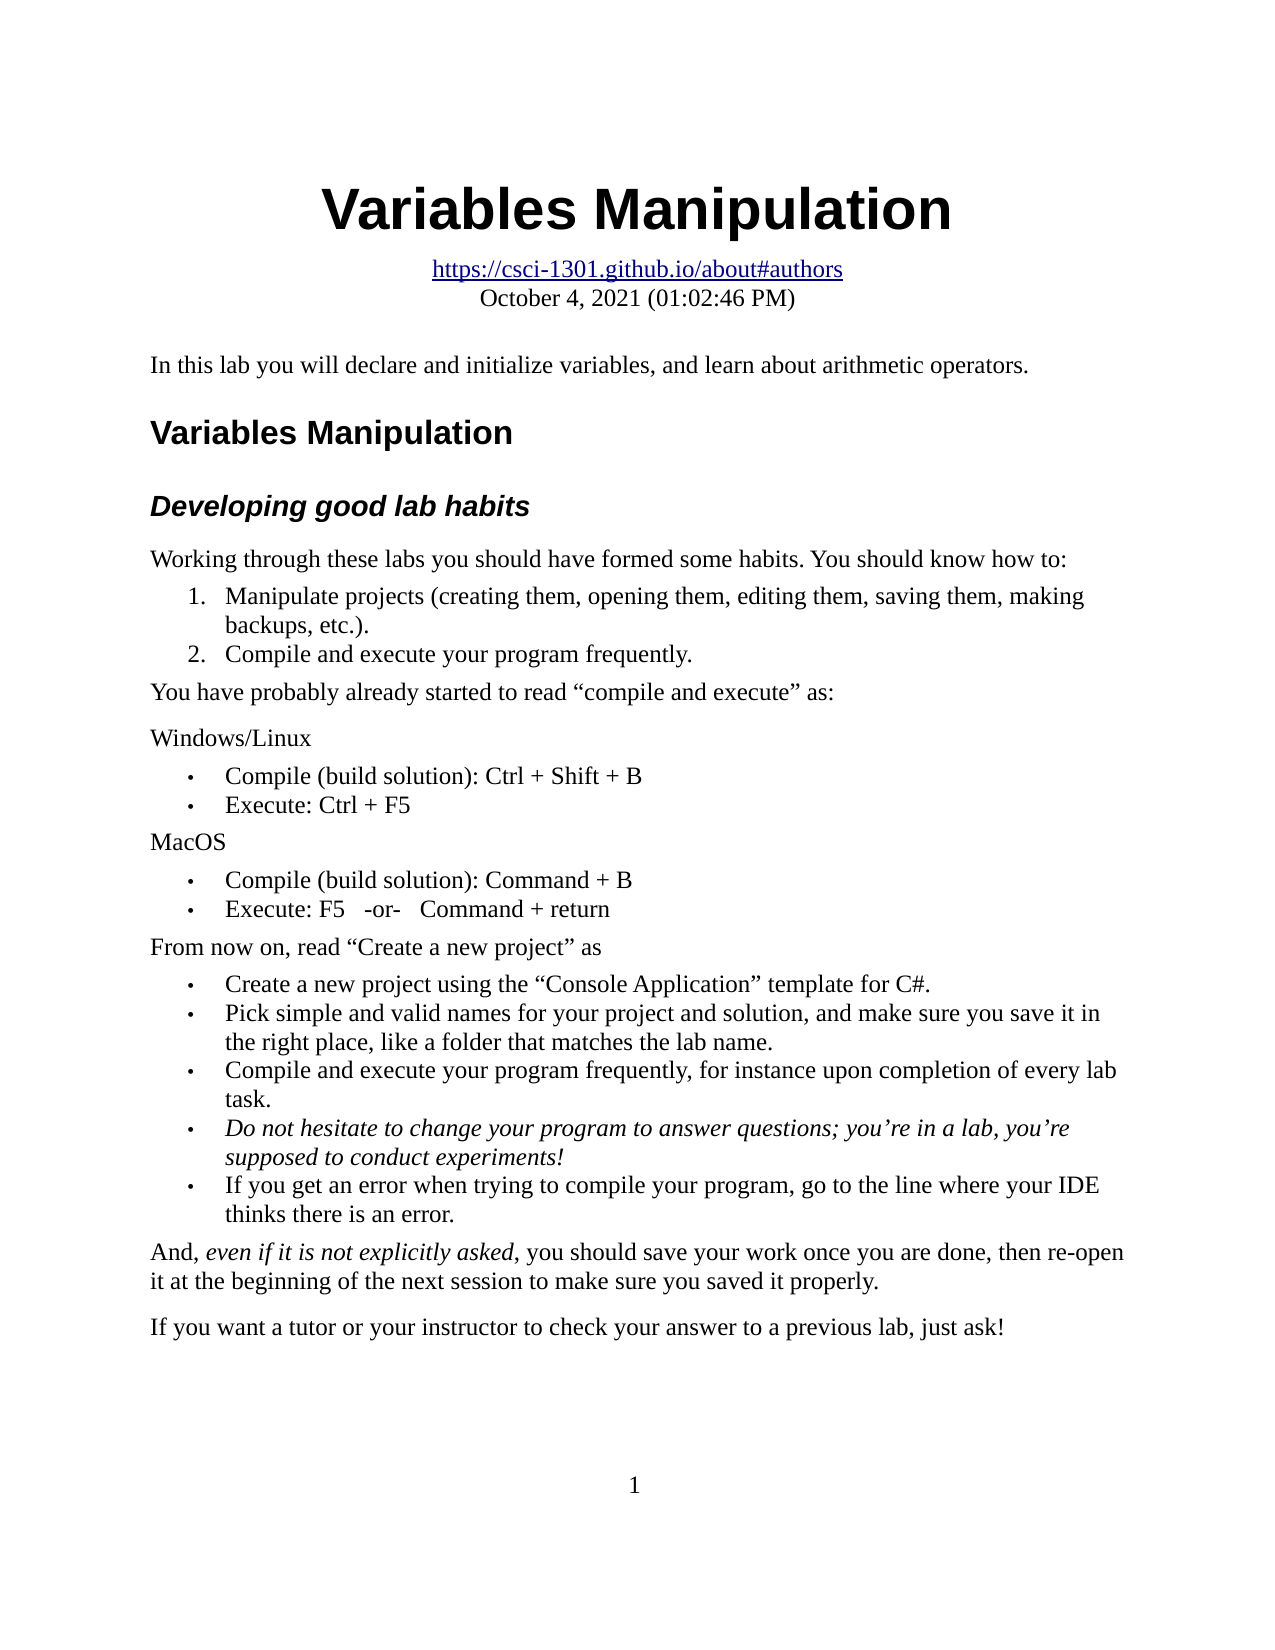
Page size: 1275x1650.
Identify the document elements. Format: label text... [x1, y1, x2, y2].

text You have probably already started to read “compile and execute” as: [150, 677, 1125, 705]
text And, even if it is not explicitly asked, you should save your work once you are done, then re-open it at the beginning of the next session to make sure you saved it properly. [150, 1237, 1125, 1294]
text https://csci-1301.github.io/about#authors [150, 254, 1125, 283]
list Compile (build solution): Command + B [187, 865, 1125, 894]
list Create a new project using the “Console Application” template for C#. [187, 969, 1125, 998]
list Compile and execute your program frequently, for instance upon completion of every lab task. [187, 1056, 1125, 1113]
text In this lab you will declare and initialize variables, and learn about arithmetic operators. [150, 350, 1125, 378]
list Compile and execute your program frequently. [187, 639, 1125, 668]
text From now on, read “Create a new project” as [150, 932, 1125, 960]
list Compile (build solution): Ctrl + Shift + B [187, 761, 1125, 790]
list Manipulate projects (creating them, opening them, editing them, saving them, making backups, etc.). [187, 581, 1125, 639]
text If you want a tutor or your instructor to check your answer to a previous lab, just ask! [150, 1312, 1125, 1341]
text MacOS [150, 827, 1125, 856]
list Execute: Ctrl + F5 [187, 790, 1125, 818]
text October 4, 2021 (01:02:46 PM) [150, 283, 1125, 312]
list If you get an error when trying to compile your program, go to the line where your IDE thinks there is an error. [187, 1171, 1125, 1228]
subtitle Developing good lab habits [150, 489, 1125, 522]
subtitle Variables Manipulation [150, 412, 1125, 451]
title Variables Manipulation [150, 175, 1125, 242]
text Windows/Linux [150, 723, 1125, 752]
list Execute: F5 -or- Command + return [187, 894, 1125, 923]
list Pick simple and valid names for your project and solution, and make sure you save it in the right place, like a folder that matches the lab name. [187, 998, 1125, 1056]
text Working through these labs you should have formed some habits. You should know how to: [150, 544, 1125, 572]
list Do not hesitate to change your program to answer questions; you’re in a lab, you’re supposed to conduct experiments! [187, 1113, 1125, 1171]
